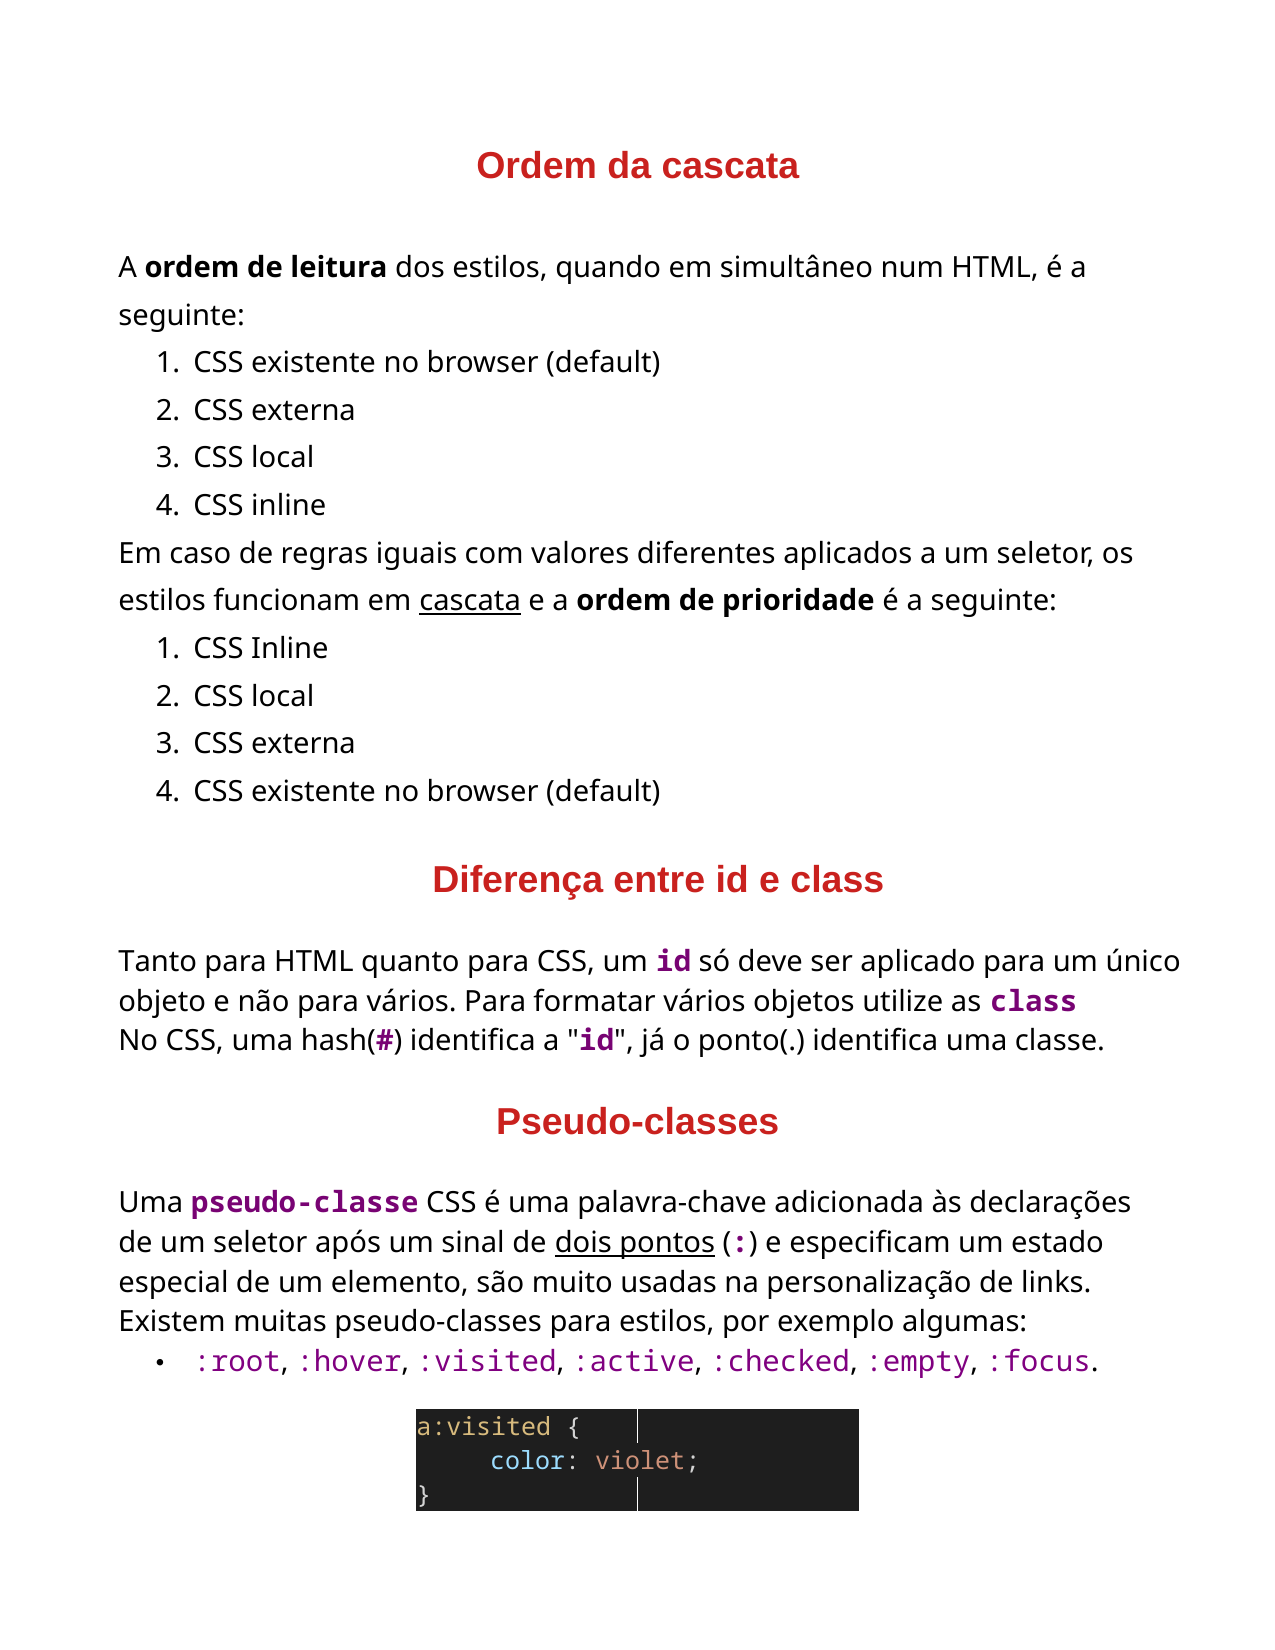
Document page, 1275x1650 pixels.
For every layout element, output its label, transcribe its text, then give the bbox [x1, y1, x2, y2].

list CSS local [156, 675, 1157, 714]
list CSS local [156, 437, 1157, 476]
list :root, :hover, :visited, :active, :checked, :empty, :focus. [156, 1340, 1157, 1380]
list CSS externa [156, 722, 1157, 762]
list CSS existente no browser (default) [156, 770, 1157, 810]
text } [118, 1477, 1157, 1511]
list CSS inline [156, 484, 1157, 524]
list CSS existente no browser (default) [156, 342, 1157, 381]
text A ordem de leitura dos estilos, quando em simultâneo num HTML, é a seguinte: [118, 246, 1157, 334]
text Pseudo-classes [118, 1099, 1157, 1142]
text Diferença entre id e class [118, 857, 1198, 900]
text Uma pseudo-classe CSS é uma palavra-chave adicionada às declarações de um seletor após um sinal de dois pontos (:) e especificam um estado especial de um elemento, são muito usadas na personalização de links. Existem muitas pseudo-classes para estilos, por exemplo algumas: [118, 1182, 1157, 1340]
text color: violet; [118, 1443, 1157, 1477]
subtitle Ordem da cascata [118, 143, 1157, 186]
text Tanto para HTML quanto para CSS, um id só deve ser aplicado para um único objeto e não para vários. Para formatar vários objetos utilize as class [118, 900, 1198, 1019]
text a:visited { [118, 1409, 1157, 1443]
list CSS Inline [156, 627, 1157, 667]
text Em caso de regras iguais com valores diferentes aplicados a um seletor, os estilos funcionam em cascata e a ordem de prioridade é a seguinte: [118, 532, 1157, 619]
text No CSS, uma hash(#) identifica a "id", já o ponto(.) identifica uma classe. [118, 1019, 1157, 1059]
list CSS externa [156, 389, 1157, 429]
